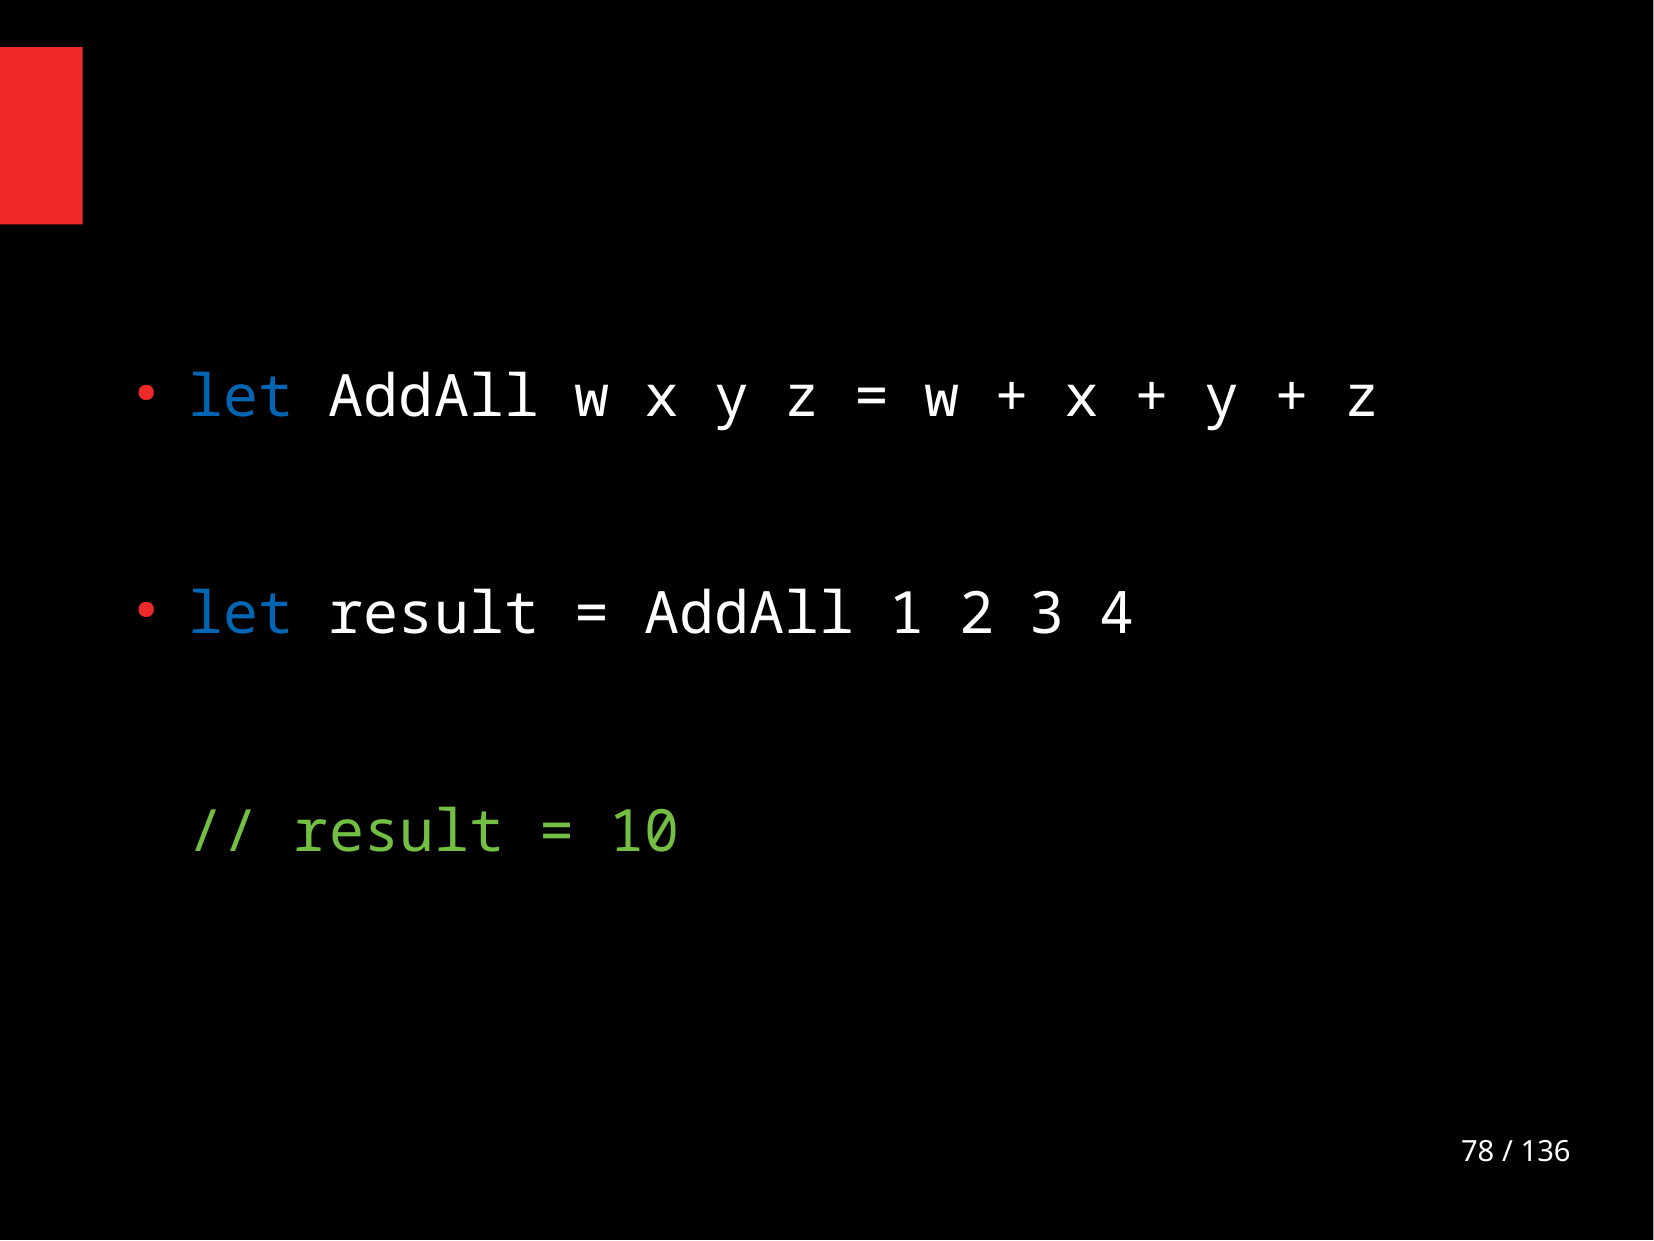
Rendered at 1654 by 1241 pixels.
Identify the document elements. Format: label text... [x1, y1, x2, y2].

list let AddAll w x y z = w + x + y + z let result = AddAll 1 2 3 4 // result = 10 [118, 354, 1536, 1074]
